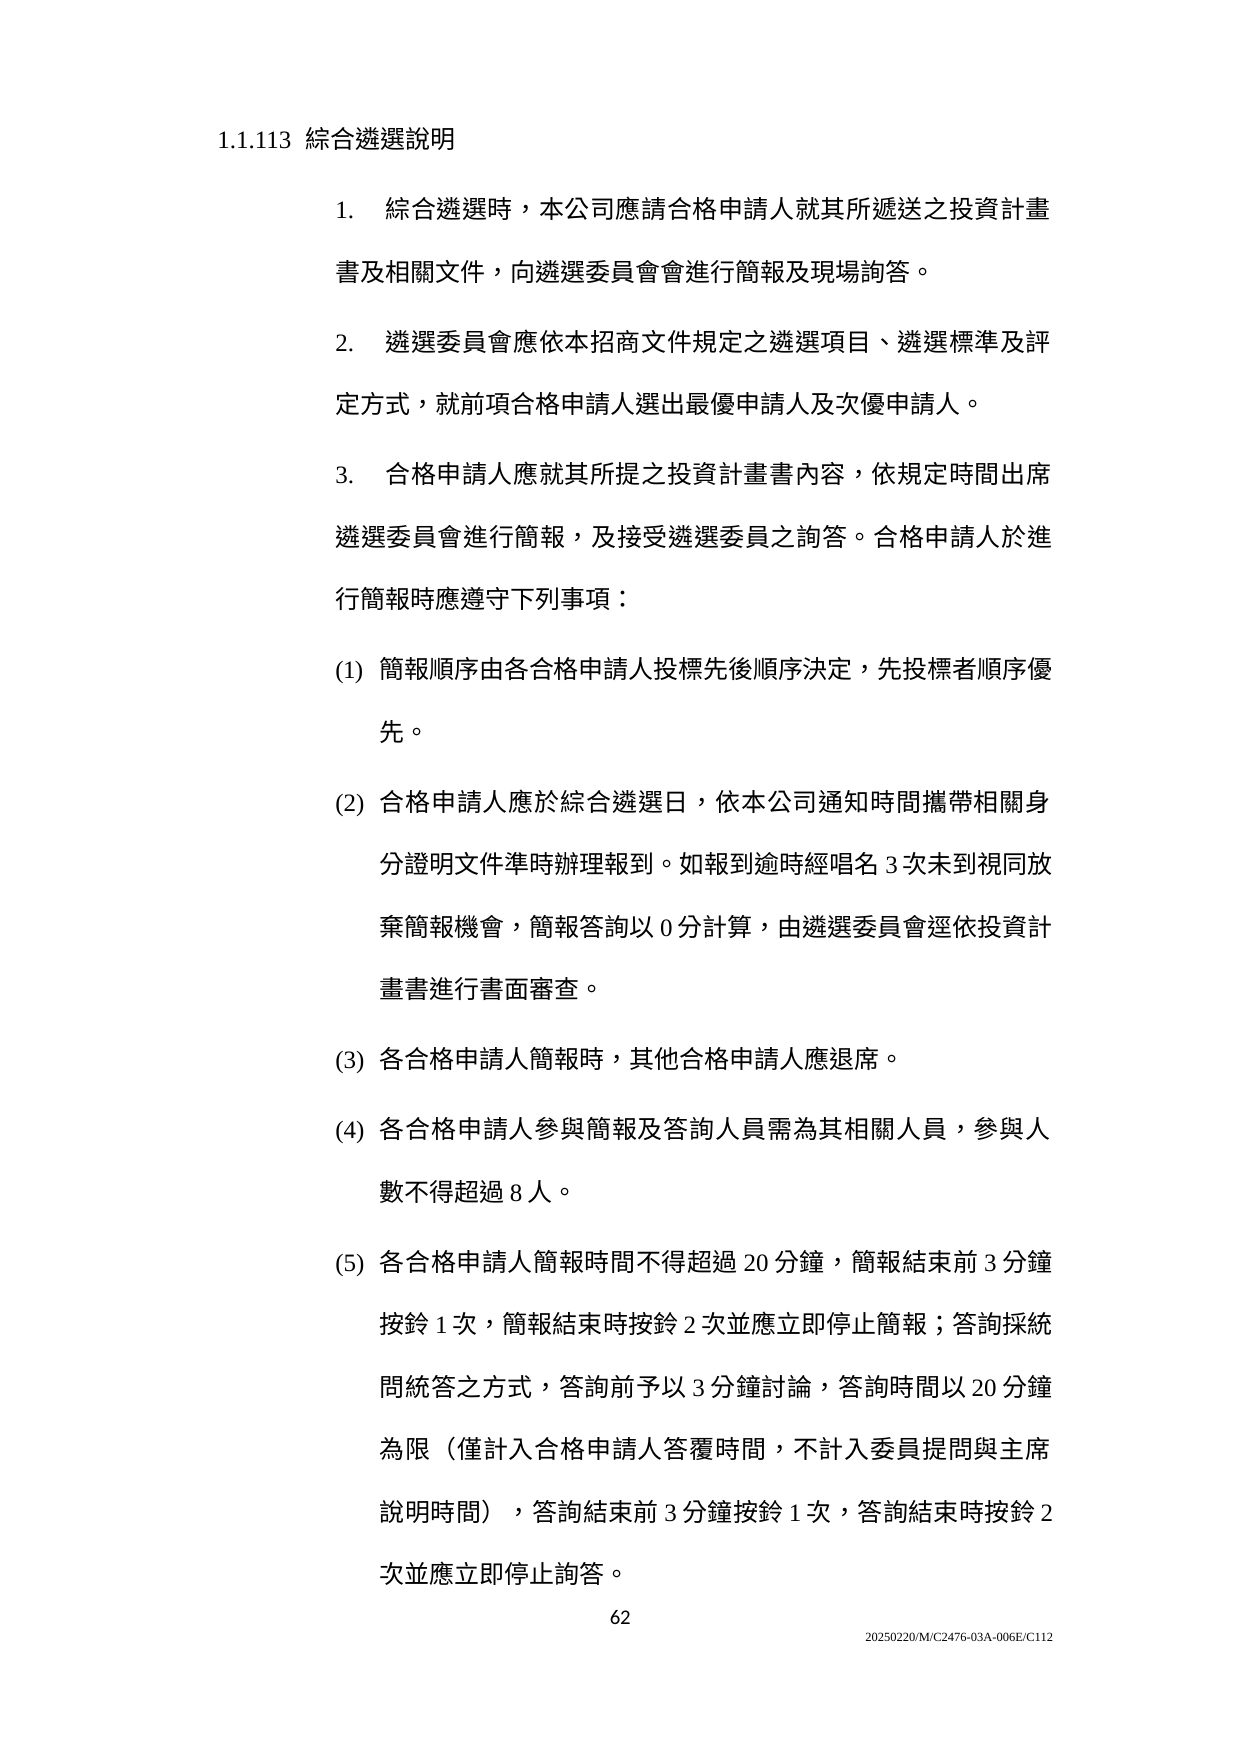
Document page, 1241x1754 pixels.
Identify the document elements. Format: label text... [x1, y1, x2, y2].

list 各合格申請人參與簡報及答詢人員需為其相關人員，參與人數不得超過8人。 [335, 1086, 1053, 1211]
list 簡報順序由各合格申請人投標先後順序決定，先投標者順序優先。 [335, 626, 1053, 751]
list 各合格申請人簡報時間不得超過20分鐘，簡報結束前3分鐘按鈴1次，簡報結束時按鈴2次並應立即停止簡報；答詢採統問統答之方式，答詢前予以3分鐘討論，答詢時間以20分鐘為限（僅計入合格申請人答覆時間，不計入委員提問與主席說明時間），答詢結束前3分鐘按鈴1次，答詢結束時按鈴2次並應立即停止詢答。 [335, 1219, 1053, 1594]
list 各合格申請人簡報時，其他合格申請人應退席。 [335, 1016, 1053, 1079]
list 合格申請人應於綜合遴選日，依本公司通知時間攜帶相關身分證明文件準時辦理報到。如報到逾時經唱名3次未到視同放棄簡報機會，簡報答詢以0分計算，由遴選委員會逕依投資計畫書進行書面審查。 [335, 759, 1053, 1009]
list 遴選委員會應依本招商文件規定之遴選項目、遴選標準及評定方式，就前項合格申請人選出最優申請人及次優申請人。 [335, 299, 1053, 424]
list 綜合遴選說明 [217, 96, 1053, 159]
list 合格申請人應就其所提之投資計畫書內容，依規定時間出席遴選委員會進行簡報，及接受遴選委員之詢答。合格申請人於進行簡報時應遵守下列事項： [335, 431, 1053, 619]
list 綜合遴選時，本公司應請合格申請人就其所遞送之投資計畫書及相關文件，向遴選委員會會進行簡報及現場詢答。 [335, 166, 1053, 291]
